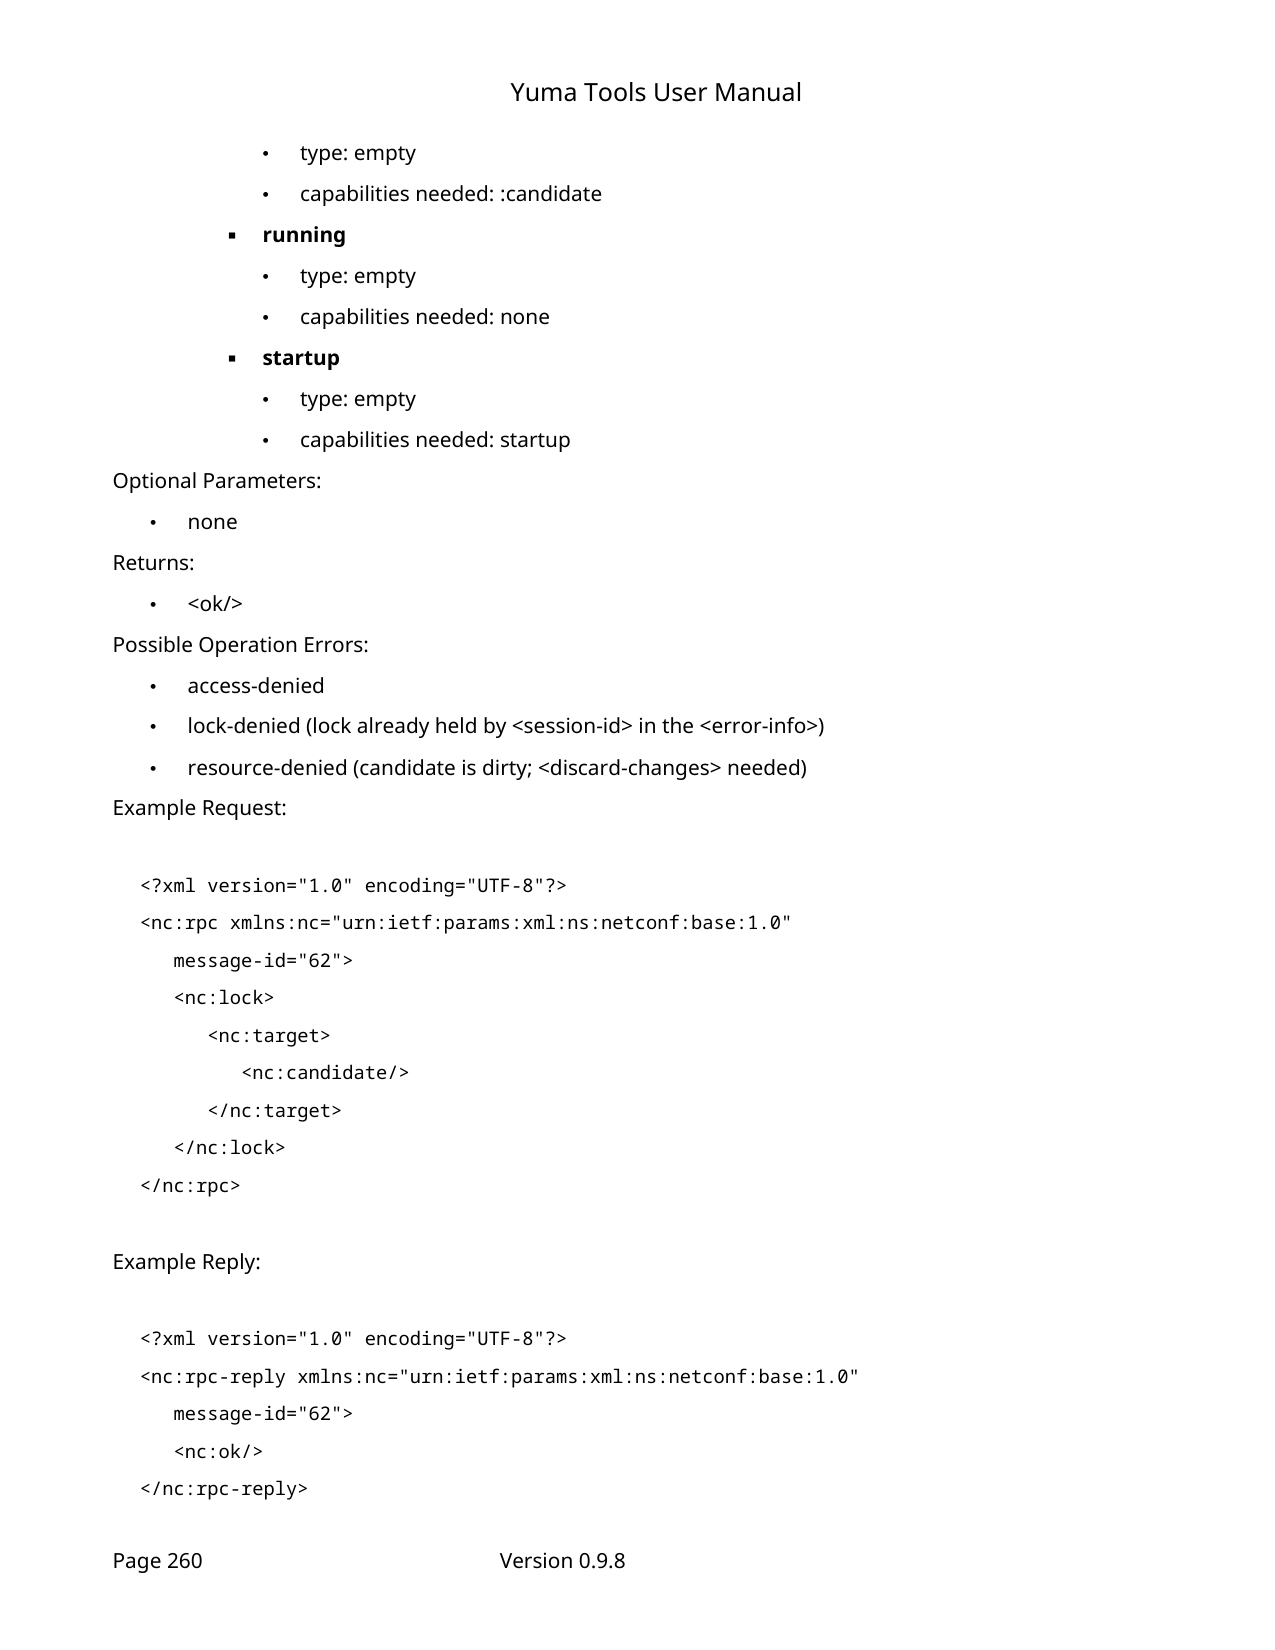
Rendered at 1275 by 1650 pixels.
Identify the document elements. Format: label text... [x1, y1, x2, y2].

text message-id="62"> [139, 1400, 1200, 1426]
text <nc:lock> [139, 984, 1200, 1010]
text <?xml version="1.0" encoding="UTF-8"?> [139, 872, 1200, 897]
list access-denied [150, 671, 1200, 699]
list type: empty [262, 384, 1200, 413]
text Optional Parameters: [112, 466, 1200, 494]
list lock-denied (lock already held by <session-id> in the <error-info>) [150, 712, 1200, 740]
list capabilities needed: :candidate [262, 179, 1200, 208]
text </nc:lock> [139, 1134, 1200, 1160]
text <nc:target> [139, 1022, 1200, 1047]
text </nc:rpc> [139, 1172, 1200, 1197]
list capabilities needed: none [262, 302, 1200, 331]
list <ok/> [150, 589, 1200, 617]
text </nc:rpc-reply> [139, 1475, 1200, 1501]
text Returns: [112, 548, 1200, 576]
text Example Request: [112, 793, 1200, 822]
list running [225, 220, 1200, 249]
list type: empty [262, 138, 1200, 167]
text <nc:rpc xmlns:nc="urn:ietf:params:xml:ns:netconf:base:1.0" [139, 909, 1200, 935]
text Example Reply: [112, 1247, 1200, 1275]
text <nc:rpc-reply xmlns:nc="urn:ietf:params:xml:ns:netconf:base:1.0" [139, 1363, 1200, 1388]
list startup [225, 343, 1200, 372]
list none [150, 507, 1200, 535]
list capabilities needed: startup [262, 425, 1200, 453]
text <nc:ok/> [139, 1438, 1200, 1463]
list resource-denied (candidate is dirty; <discard-changes> needed) [150, 753, 1200, 781]
text <?xml version="1.0" encoding="UTF-8"?> [139, 1325, 1200, 1351]
text <nc:candidate/> [139, 1059, 1200, 1085]
text message-id="62"> [139, 947, 1200, 972]
text </nc:target> [139, 1097, 1200, 1122]
list type: empty [262, 261, 1200, 290]
text Possible Operation Errors: [112, 630, 1200, 658]
